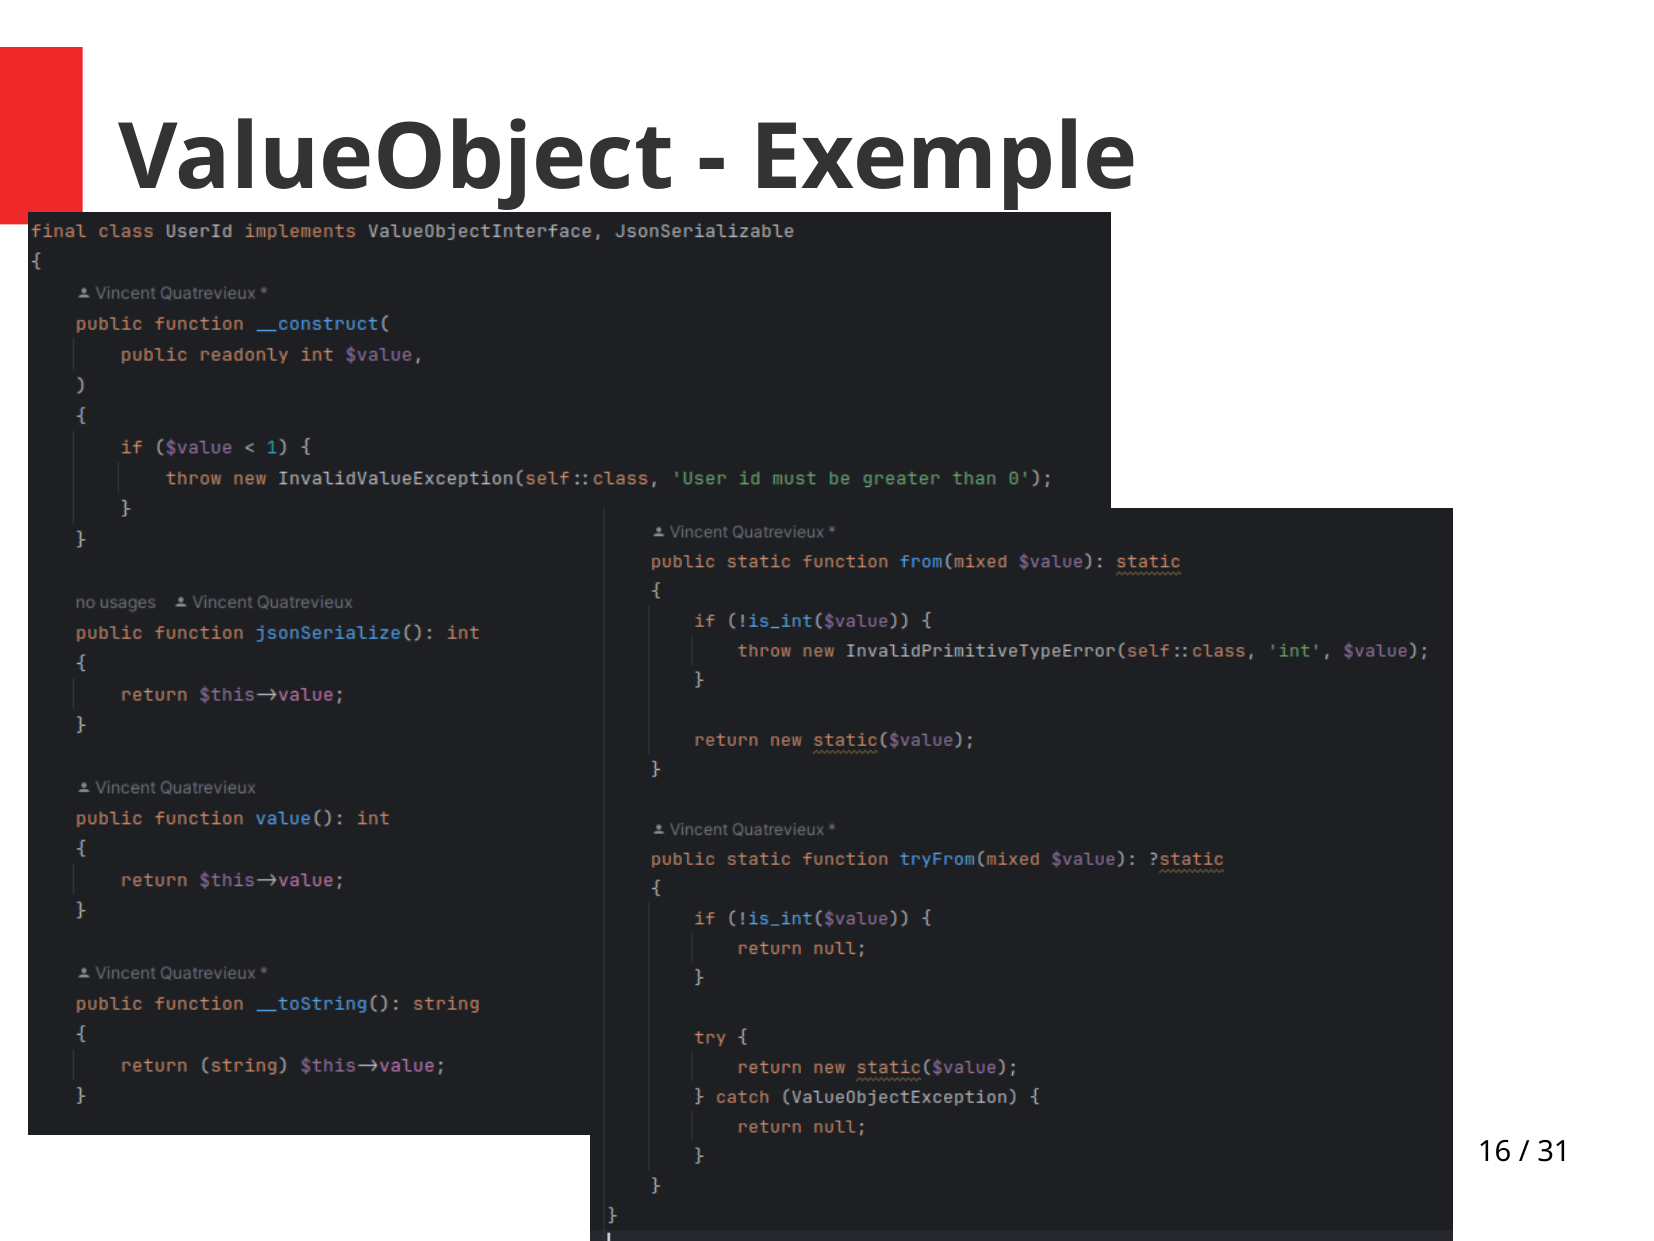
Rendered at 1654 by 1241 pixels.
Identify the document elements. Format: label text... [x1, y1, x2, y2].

title ValueObject - Exemple [118, 49, 1571, 257]
picture [28, 212, 1453, 1241]
